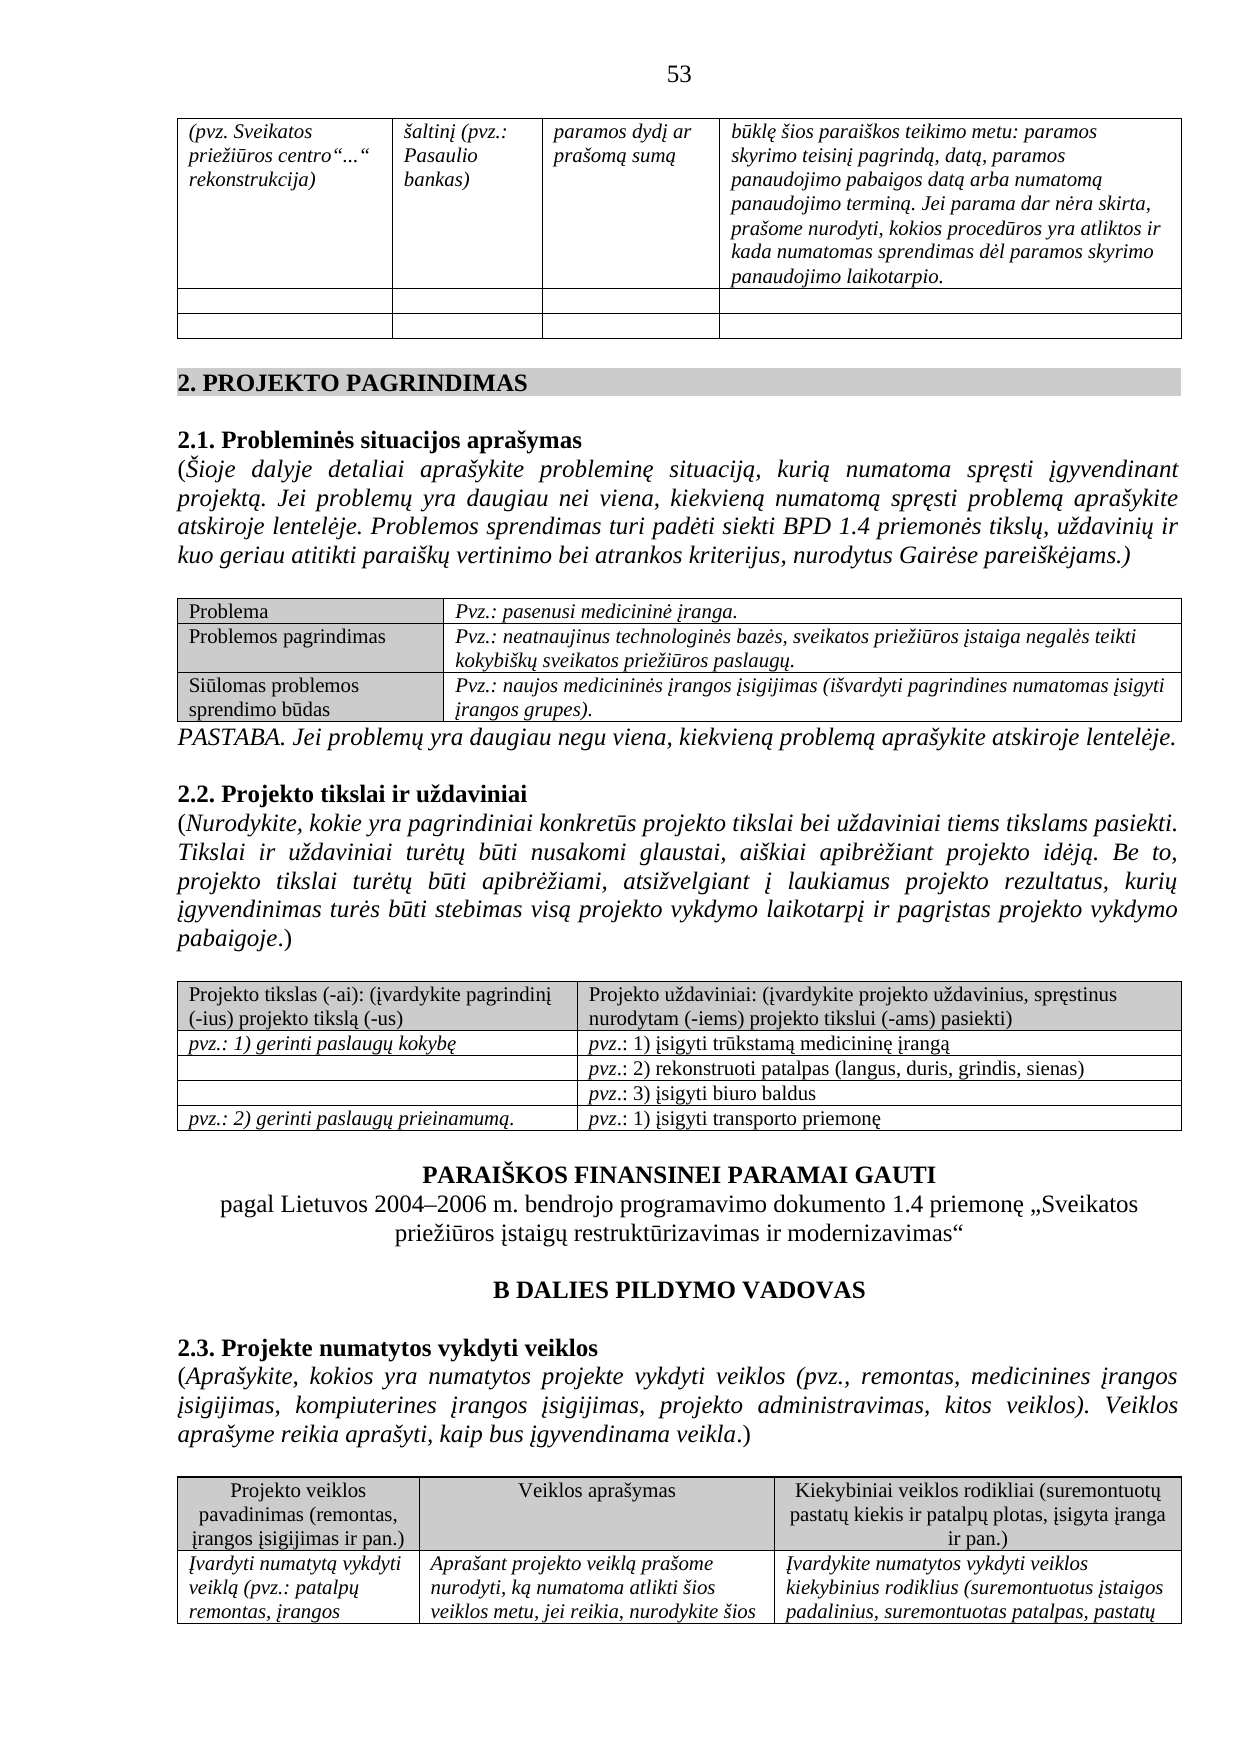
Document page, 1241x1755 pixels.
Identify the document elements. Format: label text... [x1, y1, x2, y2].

table_cell [543, 314, 719, 338]
table_cell būklę šios paraiškos teikimo metu: paramos skyrimo teisinį pagrindą, datą, paramos panaudojimo pabaigos datą arba numatomą panaudojimo terminą. Jei parama dar nėra skirta, prašome nurodyti, kokios procedūros yra atliktos ir kada numatomas sprendimas dėl paramos skyrimo panaudojimo laikotarpio. [720, 119, 1181, 288]
text B DALIES PILDYMO VADOVAS [177, 1275, 1181, 1304]
table_cell Pvz.: neatnaujinus technologinės bazės, sveikatos priežiūros įstaiga negalės teikti kokybiškų sveikatos priežiūros paslaugų. [444, 624, 1181, 672]
table_cell [543, 289, 719, 313]
table_cell Pvz.: naujos medicininės įrangos įsigijimas (išvardyti pagrindines numatomas įsigyti įrangos grupes). [444, 673, 1181, 721]
table_cell pvz.: 2) rekonstruoti patalpas (langus, duris, grindis, sienas) [578, 1056, 1181, 1080]
table_cell [393, 289, 542, 313]
text PASTABA. Jei problemų yra daugiau negu viena, kiekvieną problemą aprašykite atskiroje lentelėje. [177, 722, 1181, 751]
text 2.1. Probleminės situacijos aprašymas [177, 425, 1181, 454]
text (Nurodykite, kokie yra pagrindiniai konkretūs projekto tikslai bei uždaviniai tiems tikslams pasiekti. Tikslai ir uždaviniai turėtų būti nusakomi glaustai, aiškiai apibrėžiant projekto idėją. Be to, projekto tikslai turėtų būti apibrėžiami, atsižvelgiant į laukiamus projekto rezultatus, kurių įgyvendinimas turės būti stebimas visą projekto vykdymo laikotarpį ir pagrįstas projekto vykdymo pabaigoje.) [177, 808, 1181, 952]
table_header Projekto veiklos pavadinimas (remontas, įrangos įsigijimas ir pan.) [178, 1478, 419, 1550]
table_cell [178, 314, 392, 338]
table_header Veiklos aprašymas [420, 1478, 774, 1550]
table_cell [720, 289, 1181, 313]
table_cell pvz.: 1) įsigyti trūkstamą medicininę įrangą [578, 1031, 1181, 1055]
table_cell Įvardykite numatytos vykdyti veiklos kiekybinius rodiklius (suremontuotus įstaigos padalinius, suremontuotas patalpas, pastatų [775, 1551, 1181, 1623]
text 2.2. Projekto tikslai ir uždaviniai [177, 779, 1181, 808]
table_header Projekto tikslas (-ai): (įvardykite pagrindinį (-ius) projekto tikslą (-us) [178, 982, 577, 1030]
table_cell Įvardyti numatytą vykdyti veiklą (pvz.: patalpų remontas, įrangos [178, 1551, 419, 1623]
table_cell [178, 1081, 577, 1105]
table_header Projekto uždaviniai: (įvardykite projekto uždavinius, spręstinus nurodytam (-iems) projekto tikslui (-ams) pasiekti) [578, 982, 1181, 1030]
text (Šioje dalyje detaliai aprašykite probleminę situaciją, kurią numatoma spręsti įgyvendinant projektą. Jei problemų yra daugiau nei viena, kiekvieną numatomą spręsti problemą aprašykite atskiroje lentelėje. Problemos sprendimas turi padėti siekti BPD 1.4 priemonės tikslų, uždavinių ir kuo geriau atitikti paraiškų vertinimo bei atrankos kriterijus, nurodytus Gairėse pareiškėjams.) [177, 454, 1181, 569]
table_cell pvz.: 3) įsigyti biuro baldus [578, 1081, 1181, 1105]
table_cell šaltinį (pvz.: Pasaulio bankas) [393, 119, 542, 288]
text 2. PROJEKTO PAGRINDIMAS [177, 368, 1181, 396]
text PARAIŠKOS FINANSINEI PARAMAI GAUTI [177, 1160, 1181, 1189]
table_cell Siūlomas problemos sprendimo būdas [178, 673, 443, 721]
table_cell pvz.: 1) įsigyti transporto priemonę [578, 1106, 1181, 1130]
text pagal Lietuvos 2004–2006 m. bendrojo programavimo dokumento 1.4 priemonę „Sveikatos priežiūros įstaigų restruktūrizavimas ir modernizavimas“ [177, 1189, 1181, 1246]
table_cell [178, 1056, 577, 1080]
table_cell paramos dydį ar prašomą sumą [543, 119, 719, 288]
table_cell (pvz. Sveikatos priežiūros centro“...“ rekonstrukcija) [178, 119, 392, 288]
text (Aprašykite, kokios yra numatytos projekte vykdyti veiklos (pvz., remontas, medicinines įrangos įsigijimas, kompiuterines įrangos įsigijimas, projekto administravimas, kitos veiklos). Veiklos aprašyme reikia aprašyti, kaip bus įgyvendinama veikla.) [177, 1361, 1181, 1448]
table_cell Problemos pagrindimas [178, 624, 443, 672]
text 2.3. Projekte numatytos vykdyti veiklos [177, 1333, 1181, 1361]
table_cell [178, 289, 392, 313]
table_header Kiekybiniai veiklos rodikliai (suremontuotų pastatų kiekis ir patalpų plotas, įsigyta įranga ir pan.) [775, 1478, 1181, 1550]
table_cell pvz.: 1) gerinti paslaugų kokybę [178, 1031, 577, 1055]
table_cell [720, 314, 1181, 338]
table_cell [393, 314, 542, 338]
table_header Problema [178, 599, 443, 623]
table_cell Aprašant projekto veiklą prašome nurodyti, ką numatoma atlikti šios veiklos metu, jei reikia, nurodykite šios [420, 1551, 774, 1623]
table_cell pvz.: 2) gerinti paslaugų prieinamumą. [178, 1106, 577, 1130]
table_header Pvz.: pasenusi medicininė įranga. [444, 599, 1181, 623]
